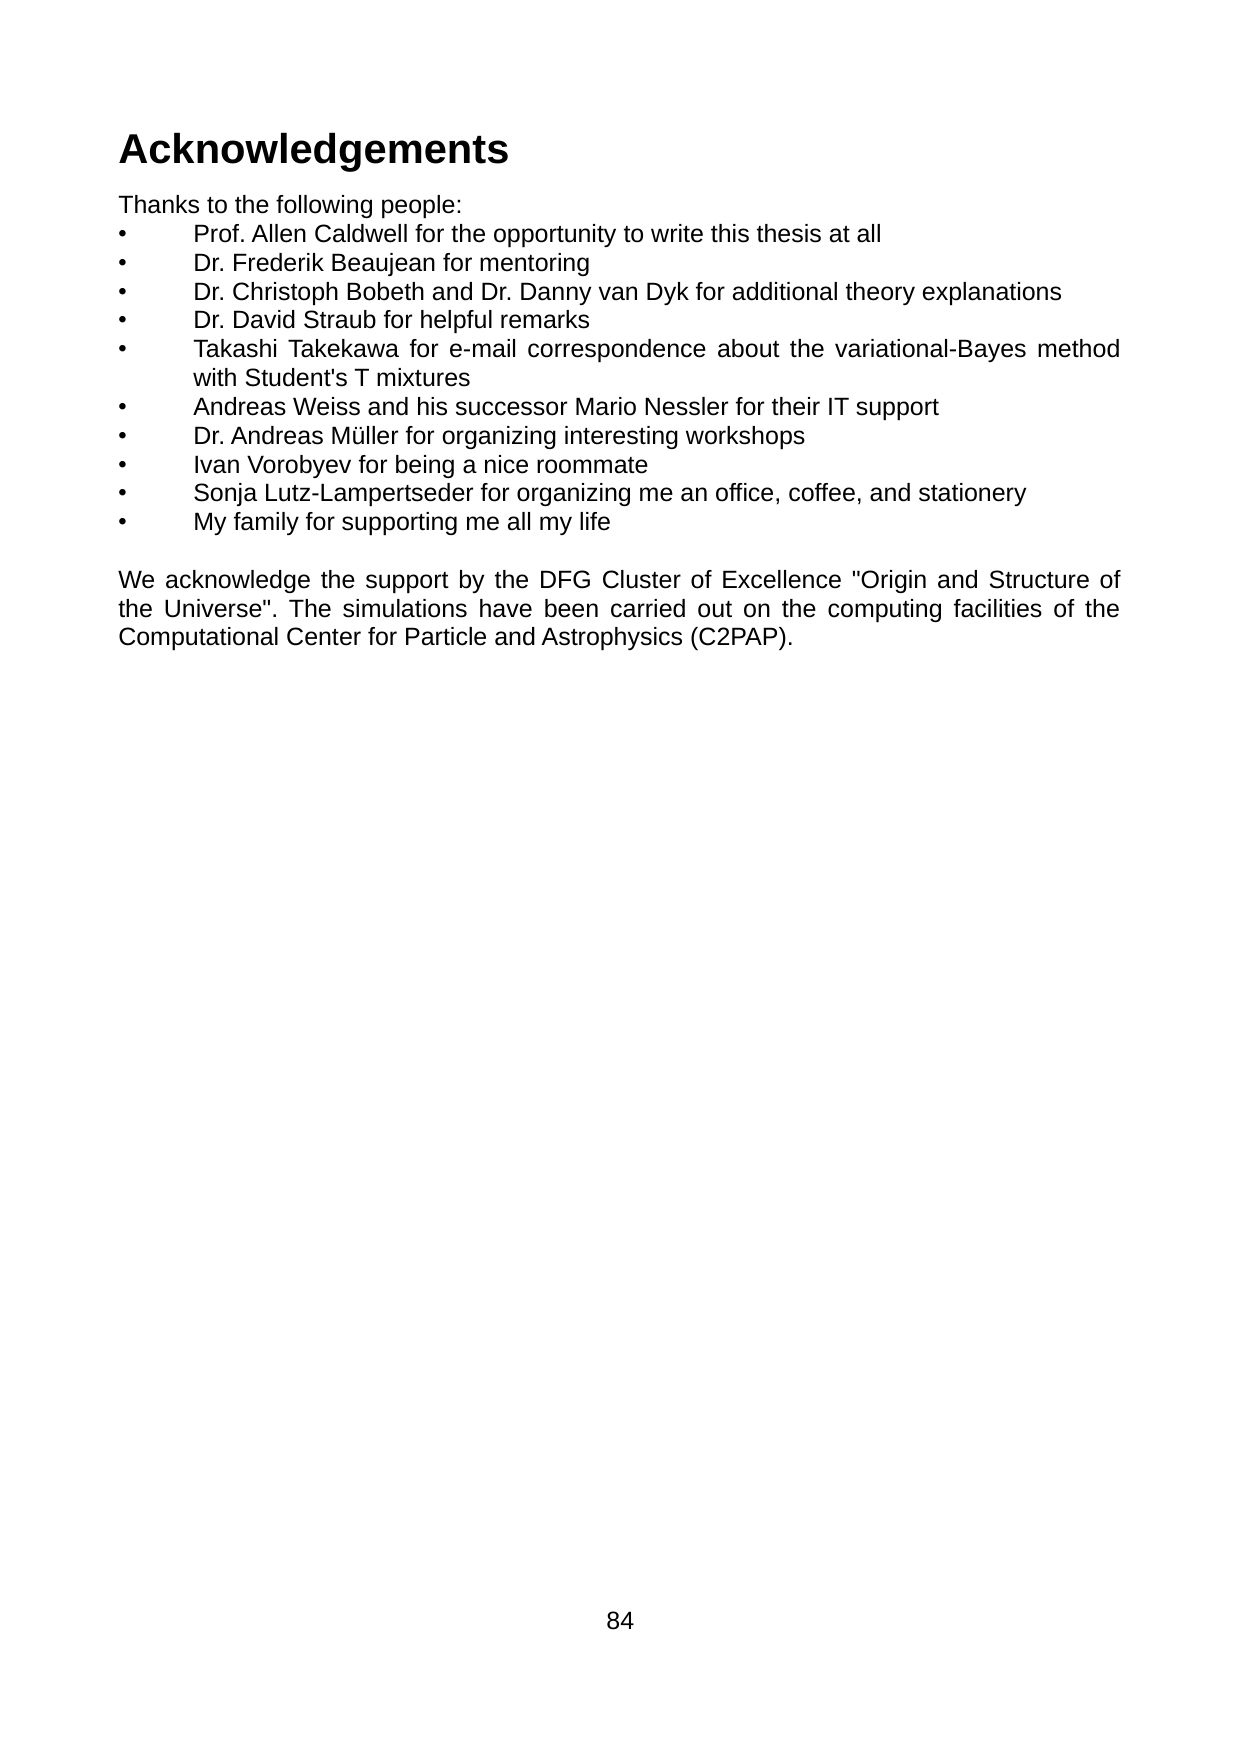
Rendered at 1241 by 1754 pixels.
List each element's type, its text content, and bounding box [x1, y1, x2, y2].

list Ivan Vorobyev for being a nice roommate [118, 449, 1122, 478]
list Takashi Takekawa for e-mail correspondence about the variational-Bayes method with Student's T mixtures [118, 334, 1122, 392]
list My family for supporting me all my life [118, 507, 1122, 536]
list Dr. Andreas Müller for organizing interesting workshops [118, 421, 1122, 449]
list Andreas Weiss and his successor Mario Nessler for their IT support [118, 392, 1122, 421]
text Thanks to the following people: [118, 190, 1122, 219]
list Sonja Lutz-Lampertseder for organizing me an office, coffee, and stationery [118, 478, 1122, 507]
list Dr. Christoph Bobeth and Dr. Danny van Dyk for additional theory explanations [118, 277, 1122, 305]
text Acknowledgements [118, 124, 1122, 172]
list Dr. Frederik Beaujean for mentoring [118, 248, 1122, 277]
list Prof. Allen Caldwell for the opportunity to write this thesis at all [118, 219, 1122, 248]
list We acknowledge the support by the DFG Cluster of Excellence "Origin and Structure of the Universe". The simulations have been carried out on the computing facilities of the Computational Center for Particle and Astrophysics (C2PAP). [118, 565, 1122, 651]
list Dr. David Straub for helpful remarks [118, 305, 1122, 334]
